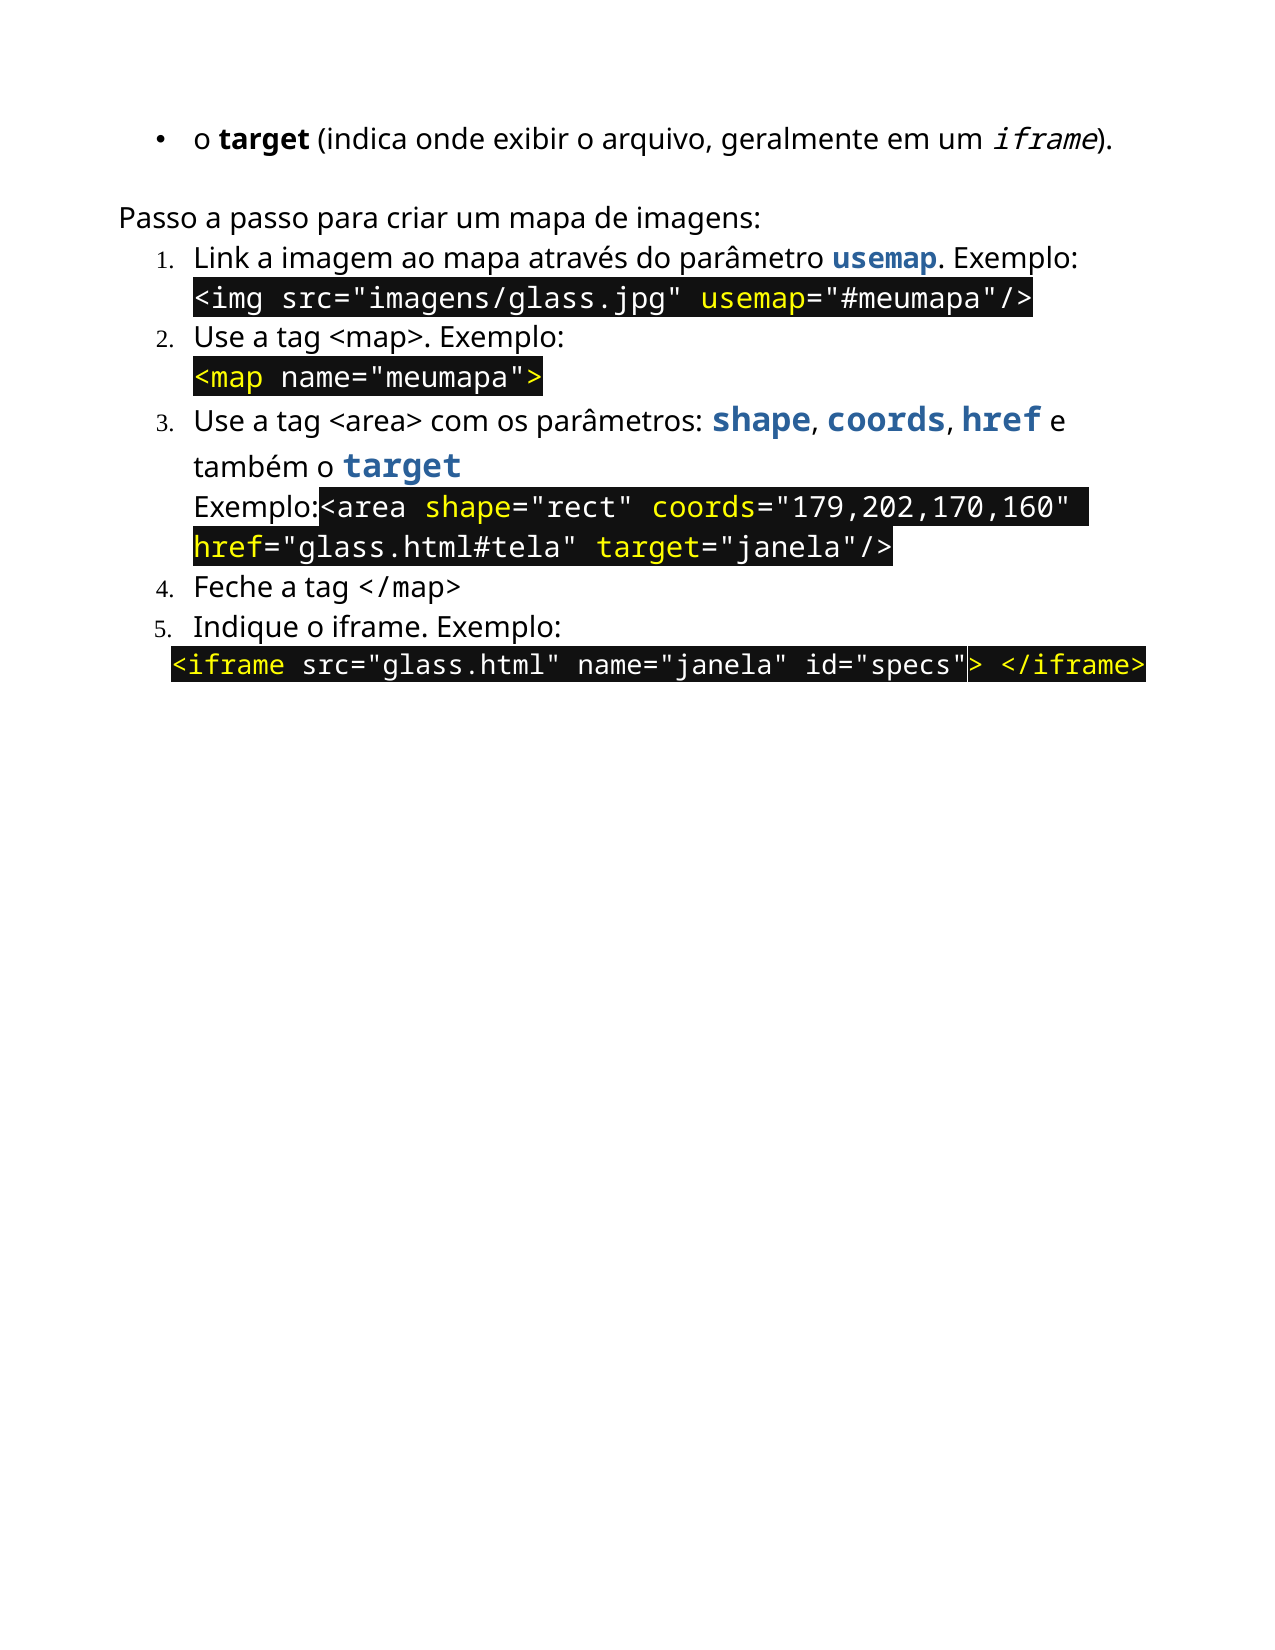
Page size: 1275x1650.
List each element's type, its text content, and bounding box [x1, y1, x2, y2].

list Indique o iframe. Exemplo: <iframe src="glass.html" name="janela" id="specs"> </iframe> [153, 606, 1210, 682]
list o target (indica onde exibir o arquivo, geralmente em um iframe). [156, 118, 1157, 158]
text Passo a passo para criar um mapa de imagens: [118, 197, 1157, 237]
list Use a tag <area> com os parâmetros: shape, coords, href e também o target Exemplo:<area shape="rect" coords="179,202,170,160" href="glass.html#tela" target="janela"/> [156, 396, 1157, 566]
list Use a tag <map>. Exemplo: <map name="meumapa"> [156, 317, 1157, 396]
list Feche a tag </map> [156, 566, 1157, 606]
list Link a imagem ao mapa através do parâmetro usemap. Exemplo: <img src="imagens/glass.jpg" usemap="#meumapa"/> [156, 237, 1157, 317]
